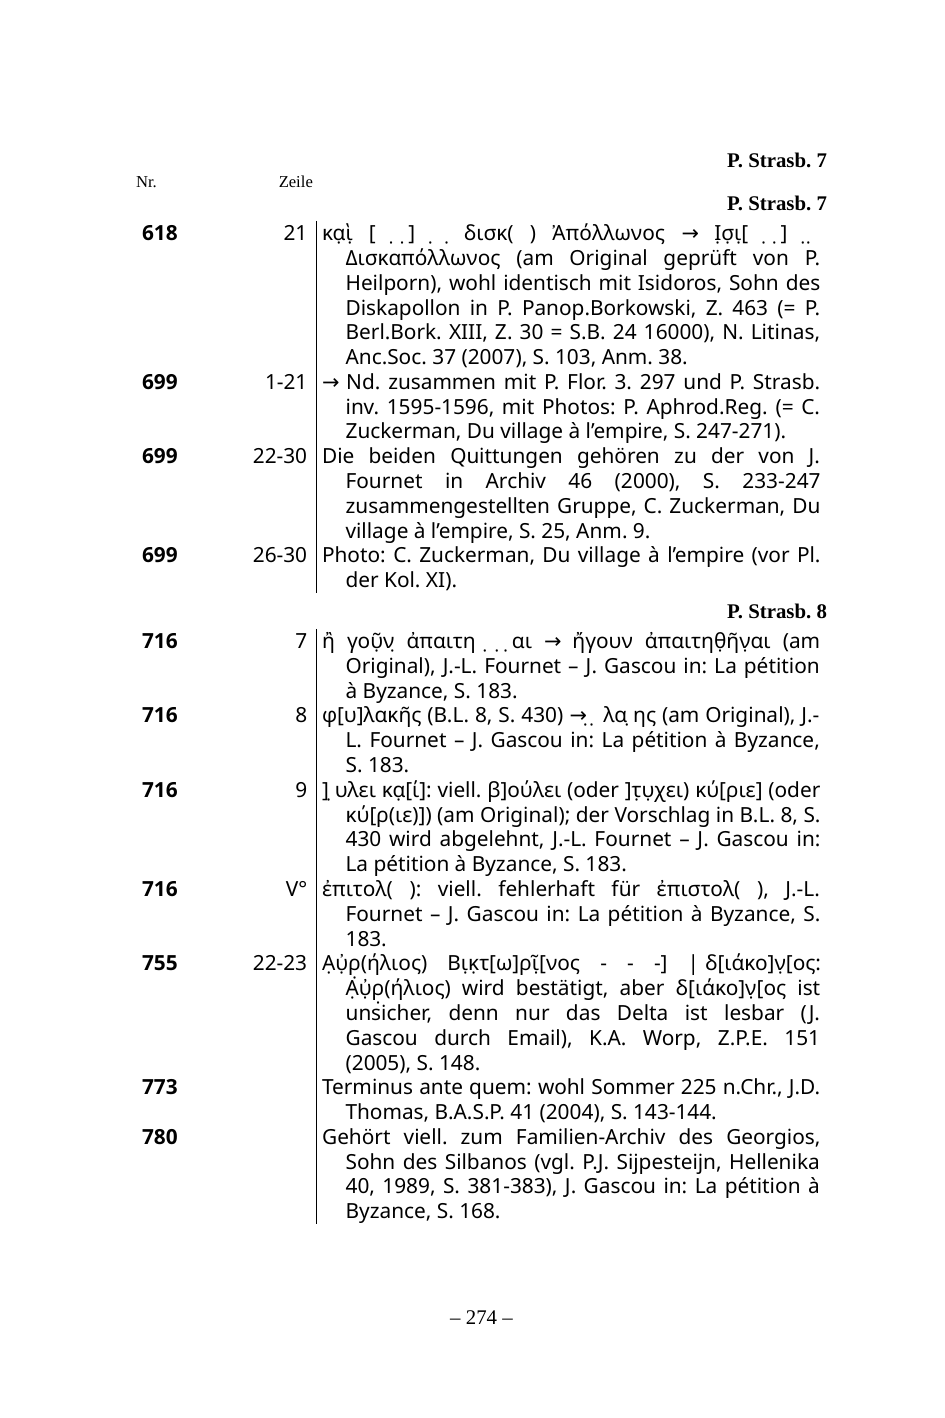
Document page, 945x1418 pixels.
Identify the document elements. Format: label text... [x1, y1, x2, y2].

table_cell Photo: C. Zuckerman, Du village à l’empire (vor Pl. der Kol. XI). [317, 543, 827, 593]
table_cell [224, 1075, 316, 1124]
table_cell Die beiden Quittungen gehören zu der von J. Fournet in Archiv 46 (2000), S. 233-247 zusammengestellten Gruppe, C. Zuckerman, Du village à l’empire, S. 25, Anm. 9. [317, 444, 827, 543]
table_cell 699 [136, 543, 224, 593]
table_cell ] ̣υλει κα̣[ί]: viell. β]ούλει (oder ]τ̣υ̣χει) κύ[ριε] (oder κύ[ρ(ιε)]) (am Original); der Vorschlag in B.L. 8, S. 430 wird abgelehnt, J.-L. Fournet – J. Gascou in: La pétition à Byzance, S. 183. [317, 778, 827, 877]
table_header 618 [136, 221, 224, 369]
table_cell 716 [136, 703, 224, 777]
table_cell 8 [224, 703, 316, 777]
table_header κα̣ὶ̣ [ ̣ ̣] ̣ ̣ δισκ( ) Ἀπόλλωνος → Ι̣σ̣ι̣[ ̣ ̣] ̣ ̣ Δισκαπόλλωνος (am Original geprüft von P. Heilporn), wohl identisch mit Isidoros, Sohn des Diskapollon in P. Panop.Borkowski, Z. 463 (= P. Berl.Bork. XIII, Z. 30 = S.B. 24 16000), N. Litinas, Anc.Soc. 37 (2007), S. 103, Anm. 38. [317, 221, 827, 369]
table_cell → Nd. zusammen mit P. Flor. 3. 297 und P. Strasb. inv. 1595-1596, mit Photos: P. Aphrod.Reg. (= C. Zuckerman, Du village à l’empire, S. 247-271). [317, 370, 827, 444]
table_header 716 [136, 629, 224, 703]
table_cell 22-23 [224, 951, 316, 1075]
table_cell 716 [136, 877, 224, 951]
table_cell Gehört viell. zum Familien-Archiv des Georgios, Sohn des Silbanos (vgl. P.J. Sijpesteijn, Hellenika 40, 1989, S. 381-383), J. Gascou in: La pétition à Byzance, S. 168. [317, 1125, 827, 1224]
table_cell V° [224, 877, 316, 951]
table_cell Terminus ante quem: wohl Sommer 225 n.Chr., J.D. Thomas, B.A.S.P. 41 (2004), S. 143-144. [317, 1075, 827, 1124]
subtitle P. Strasb. 8 [136, 599, 827, 623]
table_cell 1-21 [224, 370, 316, 444]
table_cell 773 [136, 1075, 224, 1124]
table_cell φ[υ]λακῆς (B.L. 8, S. 430) → ̣ ̣ λα ̣ης (am Original), J.-L. Fournet – J. Gascou in: La pétition à Byzance, S. 183. [317, 703, 827, 777]
table_cell 755 [136, 951, 224, 1075]
table_cell Α̣ὐ̣ρ̣(ήλιος) Βι̣κ̣τ[ω]ρῖ̣[νος - - -] | δ[ιάκο]ν̣[ος: Α̣ὐ̣ρ̣(ήλιος) wird bestätigt, aber δ[ιάκο]ν̣[ος ist unsicher, denn nur das Delta ist lesbar (J. Gascou durch Email), K.A. Worp, Z.P.E. 151 (2005), S. 148. [317, 951, 827, 1075]
table_cell [224, 1125, 316, 1224]
table_cell 699 [136, 370, 224, 444]
table_cell ἐπιτολ( ): viell. fehlerhaft für ἐπιστολ( ), J.-L. Fournet – J. Gascou in: La pétition à Byzance, S. 183. [317, 877, 827, 951]
table_cell 22-30 [224, 444, 316, 543]
table_cell 780 [136, 1125, 224, 1224]
table_header ἢ γοῦ̣ν̣ ἀπαιτη ̣ ̣ ̣αι → ἤγουν ἀπαιτηθ̣ῆν̣αι (am Original), J.-L. Fournet – J. Gascou in: La pétition à Byzance, S. 183. [317, 629, 827, 703]
table_cell 716 [136, 778, 224, 877]
table_cell 699 [136, 444, 224, 543]
table_cell 9 [224, 778, 316, 877]
table_header 21 [224, 221, 316, 369]
subtitle P. Strasb. 7 [136, 191, 827, 215]
table_header 7 [224, 629, 316, 703]
table_cell 26-30 [224, 543, 316, 593]
